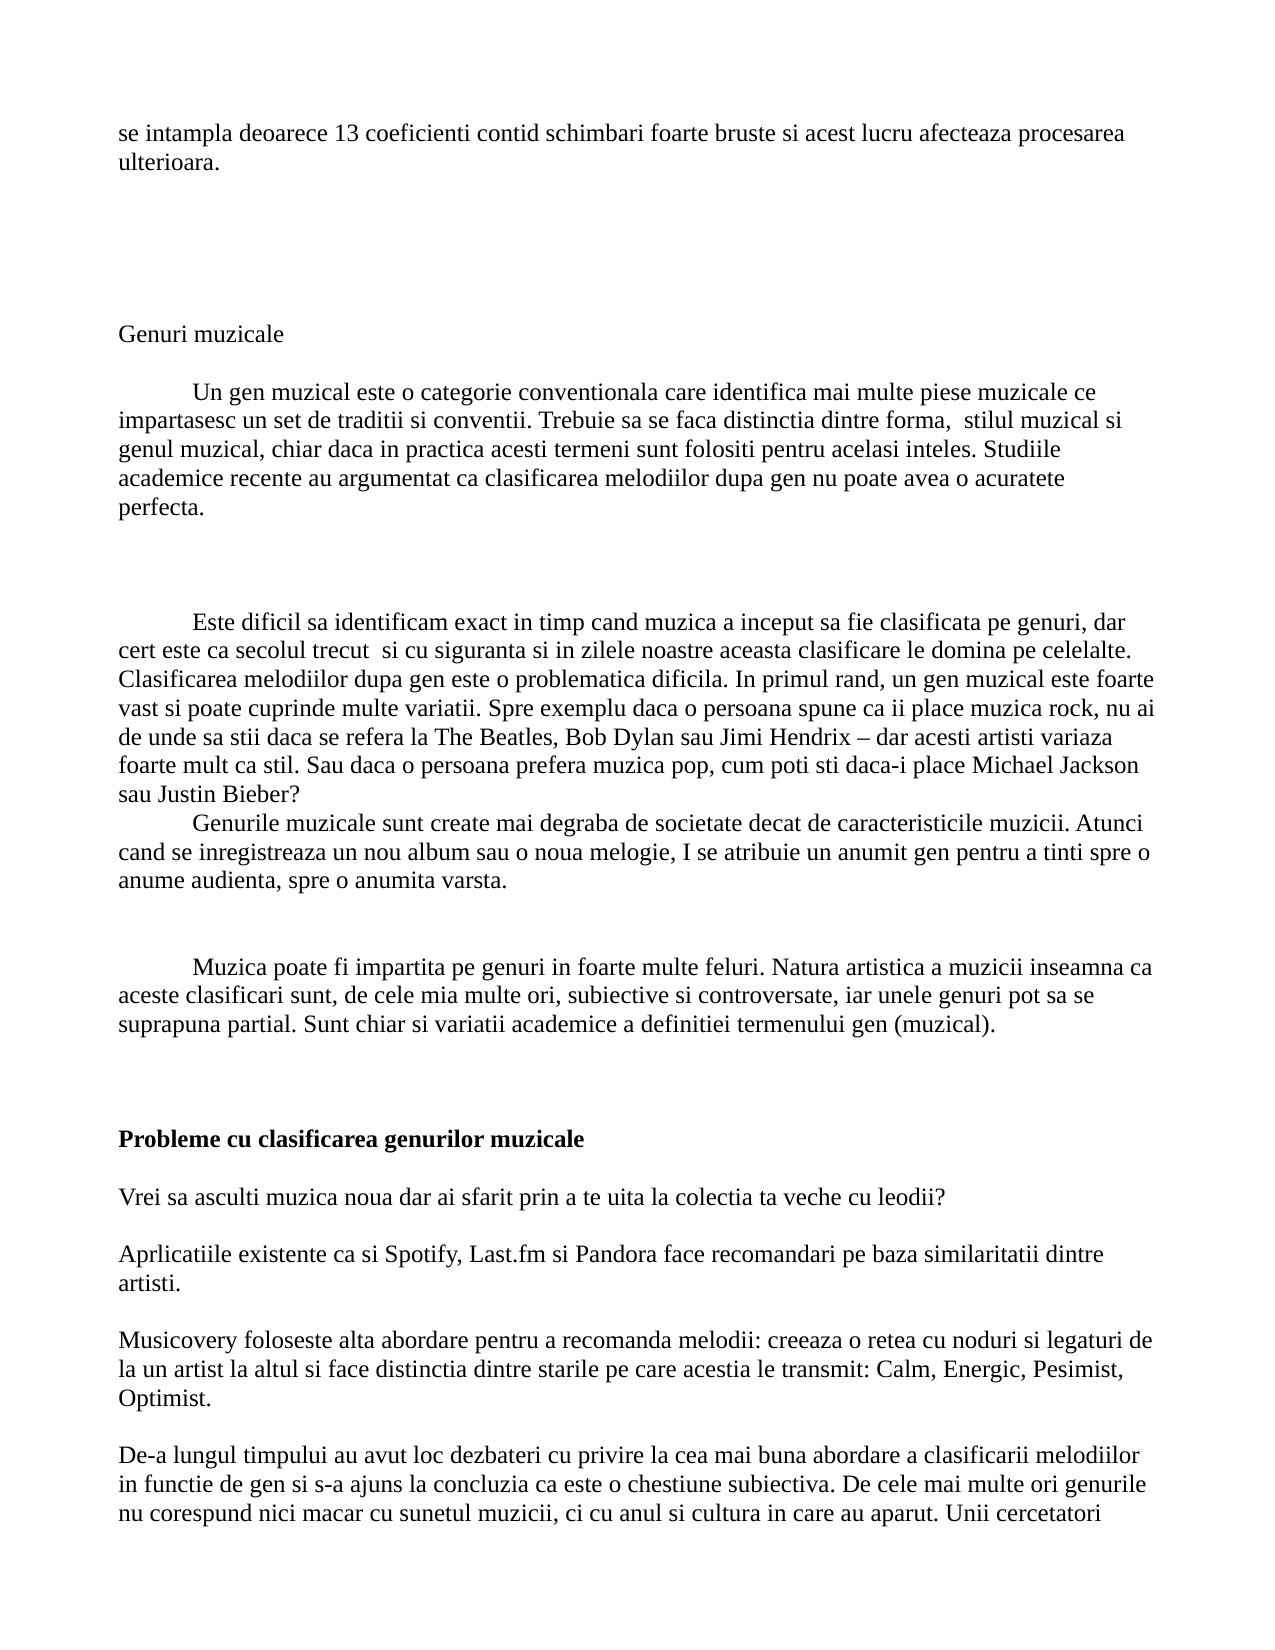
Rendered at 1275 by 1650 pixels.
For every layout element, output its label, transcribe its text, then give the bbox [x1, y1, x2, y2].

text Un gen muzical este o categorie conventionala care identifica mai multe piese muzicale ce impartasesc un set de traditii si conventii. Trebuie sa se faca distinctia dintre forma, stilul muzical si genul muzical, chiar daca in practica acesti termeni sunt folositi pentru acelasi inteles. Studiile academice recente au argumentat ca clasificarea melodiilor dupa gen nu poate avea o acuratete perfecta. [118, 377, 1157, 521]
text Este dificil sa identificam exact in timp cand muzica a inceput sa fie clasificata pe genuri, dar cert este ca secolul trecut si cu siguranta si in zilele noastre aceasta clasificare le domina pe celelalte. Clasificarea melodiilor dupa gen este o problematica dificila. In primul rand, un gen muzical este foarte vast si poate cuprinde multe variatii. Spre exemplu daca o persoana spune ca ii place muzica rock, nu ai de unde sa stii daca se refera la The Beatles, Bob Dylan sau Jimi Hendrix – dar acesti artisti variaza foarte mult ca stil. Sau daca o persoana prefera muzica pop, cum poti sti daca-i place Michael Jackson sau Justin Bieber? [118, 607, 1157, 808]
text Genurile muzicale sunt create mai degraba de societate decat de caracteristicile muzicii. Atunci cand se inregistreaza un nou album sau o noua melogie, I se atribuie un anumit gen pentru a tinti spre o anume audienta, spre o anumita varsta. [118, 808, 1157, 894]
text Probleme cu clasificarea genurilor muzicale [118, 1124, 1157, 1153]
text Vrei sa asculti muzica noua dar ai sfarit prin a te uita la colectia ta veche cu leodii? [118, 1182, 1157, 1211]
text Genuri muzicale [118, 319, 1157, 348]
text Musicovery foloseste alta abordare pentru a recomanda melodii: creeaza o retea cu noduri si legaturi de la un artist la altul si face distinctia dintre starile pe care acestia le transmit: Calm, Energic, Pesimist, Optimist. [118, 1326, 1157, 1412]
text De-a lungul timpului au avut loc dezbateri cu privire la cea mai buna abordare a clasificarii melodiilor in functie de gen si s-a ajuns la concluzia ca este o chestiune subiectiva. De cele mai multe ori genurile nu corespund nici macar cu sunetul muzicii, ci cu anul si cultura in care au aparut. Unii cercetatori [118, 1441, 1157, 1527]
text se intampla deoarece 13 coeficienti contid schimbari foarte bruste si acest lucru afecteaza procesarea ulterioara. [118, 118, 1157, 176]
text Aprlicatiile existente ca si Spotify, Last.fm si Pandora face recomandari pe baza similaritatii dintre artisti. [118, 1239, 1157, 1297]
text Muzica poate fi impartita pe genuri in foarte multe feluri. Natura artistica a muzicii inseamna ca aceste clasificari sunt, de cele mia multe ori, subiective si controversate, iar unele genuri pot sa se suprapuna partial. Sunt chiar si variatii academice a definitiei termenului gen (muzical). [118, 952, 1157, 1038]
